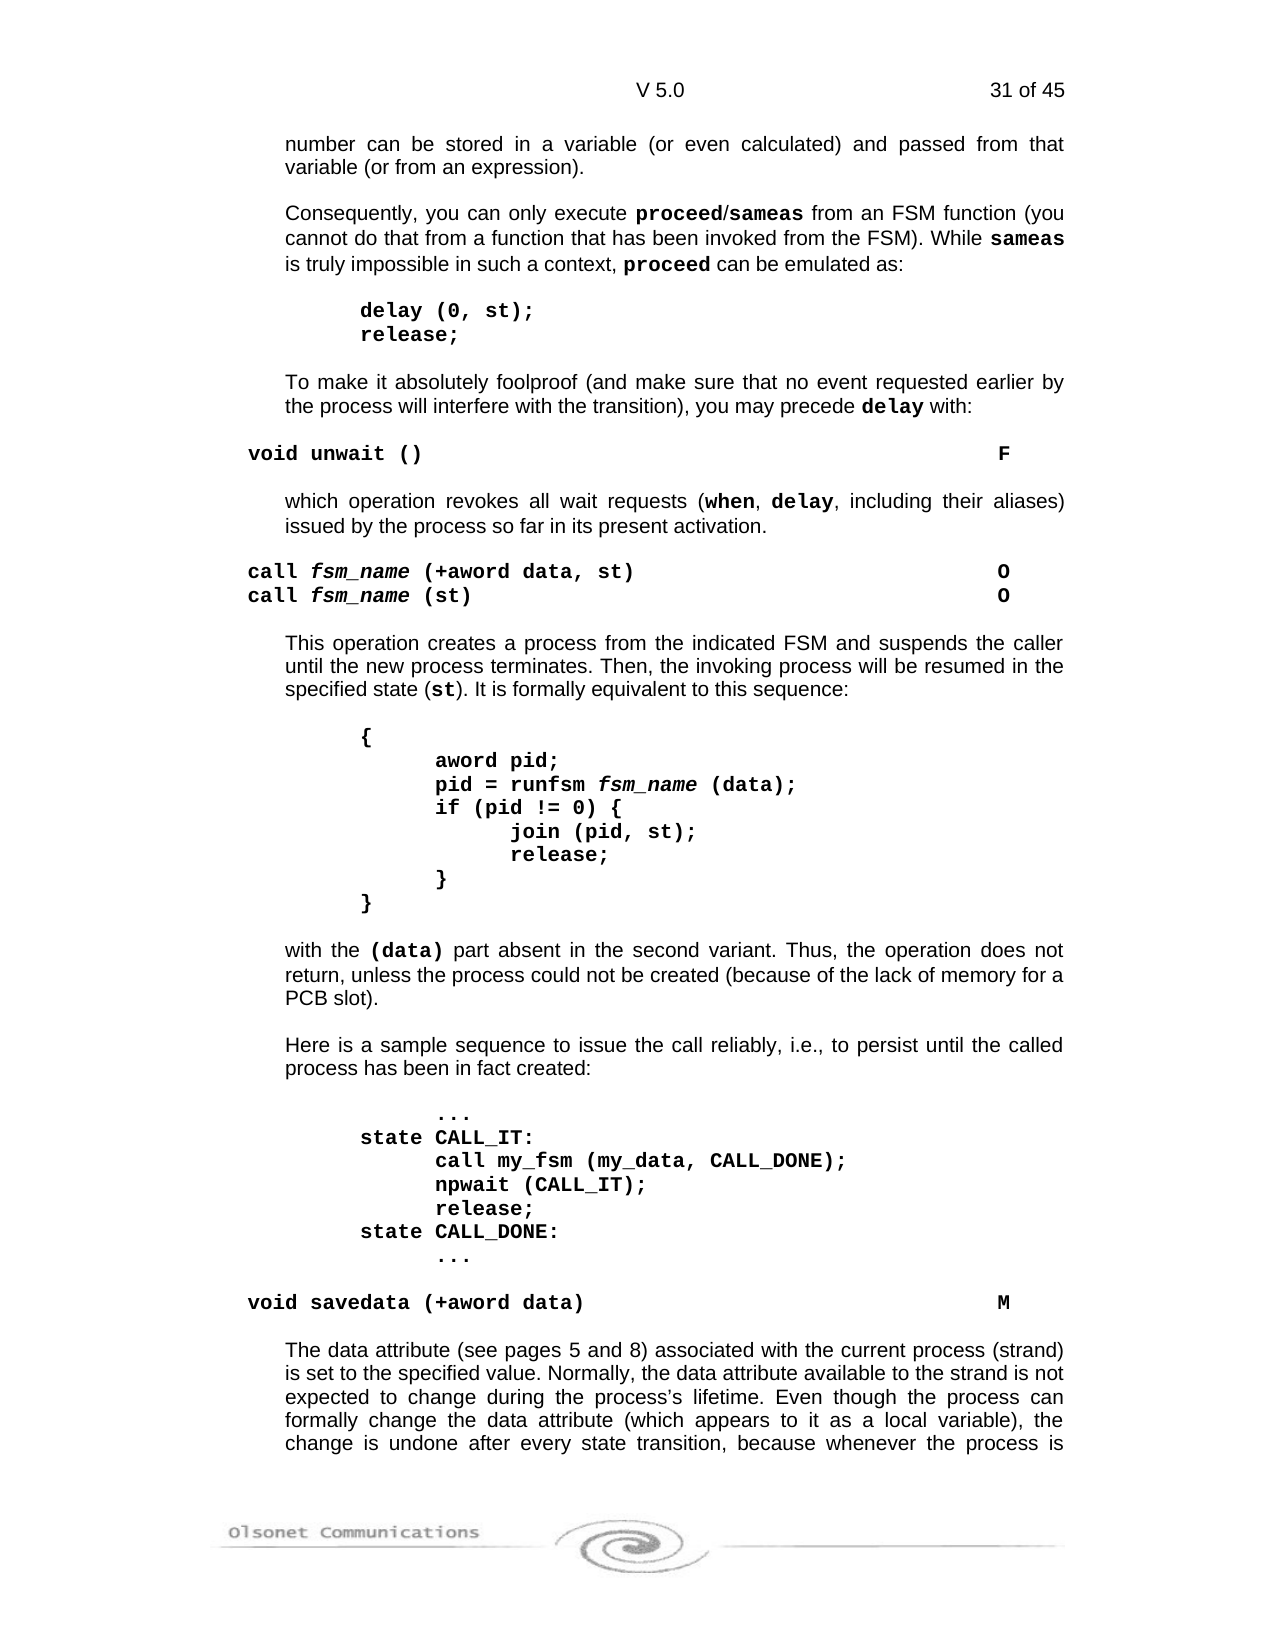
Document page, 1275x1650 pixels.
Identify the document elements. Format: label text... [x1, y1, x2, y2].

text if (pid != 0) { [285, 797, 1065, 821]
text npwait (CALL_IT); [285, 1174, 1065, 1198]
text number can be stored in a variable (or even calculated) and passed from that variable (or from an expression). [285, 132, 1065, 179]
text release; [285, 1198, 1065, 1221]
text call fsm_name (st) O [247, 584, 1065, 608]
text } [285, 892, 1065, 915]
text This operation creates a process from the indicated FSM and suspends the caller until the new process terminates. Then, the invoking process will be resumed in the specified state (st). It is formally equivalent to this sequence: [285, 631, 1065, 703]
text release; [285, 844, 1065, 868]
text pid = runfsm fsm_name (data); [285, 773, 1065, 797]
text Here is a sample sequence to issue the call reliably, i.e., to persist until the called process has been in fact created: [285, 1033, 1065, 1080]
text join (pid, st); [285, 821, 1065, 844]
text aword pid; [285, 750, 1065, 773]
text Consequently, you can only execute proceed/sameas from an FSM function (you cannot do that from a function that has been invoked from the FSM). While sameas is truly impossible in such a context, proceed can be emulated as: [285, 202, 1065, 277]
text } [285, 868, 1065, 892]
text call fsm_name (+aword data, st) O [247, 561, 1065, 584]
text ... [285, 1245, 1065, 1269]
text release; [285, 324, 1065, 348]
text void unwait () F [248, 442, 1065, 466]
text state CALL_IT: [285, 1127, 1065, 1150]
picture [210, 1504, 1065, 1596]
text void savedata (+aword data) M [247, 1292, 1065, 1316]
text state CALL_DONE: [285, 1221, 1065, 1245]
text with the (data) part absent in the second variant. Thus, the operation does not return, unless the process could not be created (because of the lack of memory for a PCB slot). [285, 939, 1065, 1010]
text call my_fsm (my_data, CALL_DONE); [285, 1150, 1065, 1174]
text ... [285, 1103, 1065, 1127]
text { [285, 726, 1065, 750]
text which operation revokes all wait requests (when, delay, including their aliases) issued by the process so far in its present activation. [285, 489, 1065, 538]
text To make it absolutely foolproof (and make sure that no event requested earlier by the process will interfere with the transition), you may precede delay with: [285, 371, 1065, 419]
text The data attribute (see pages 5 and 8) associated with the current process (strand) is set to the specified value. Normally, the data attribute available to the strand is not expected to change during the process’s lifetime. Even though the process can formally change the data attribute (which appears to it as a local variable), the change is undone after every state transition, because whenever the process is [285, 1339, 1065, 1455]
text delay (0, st); [285, 300, 1065, 324]
